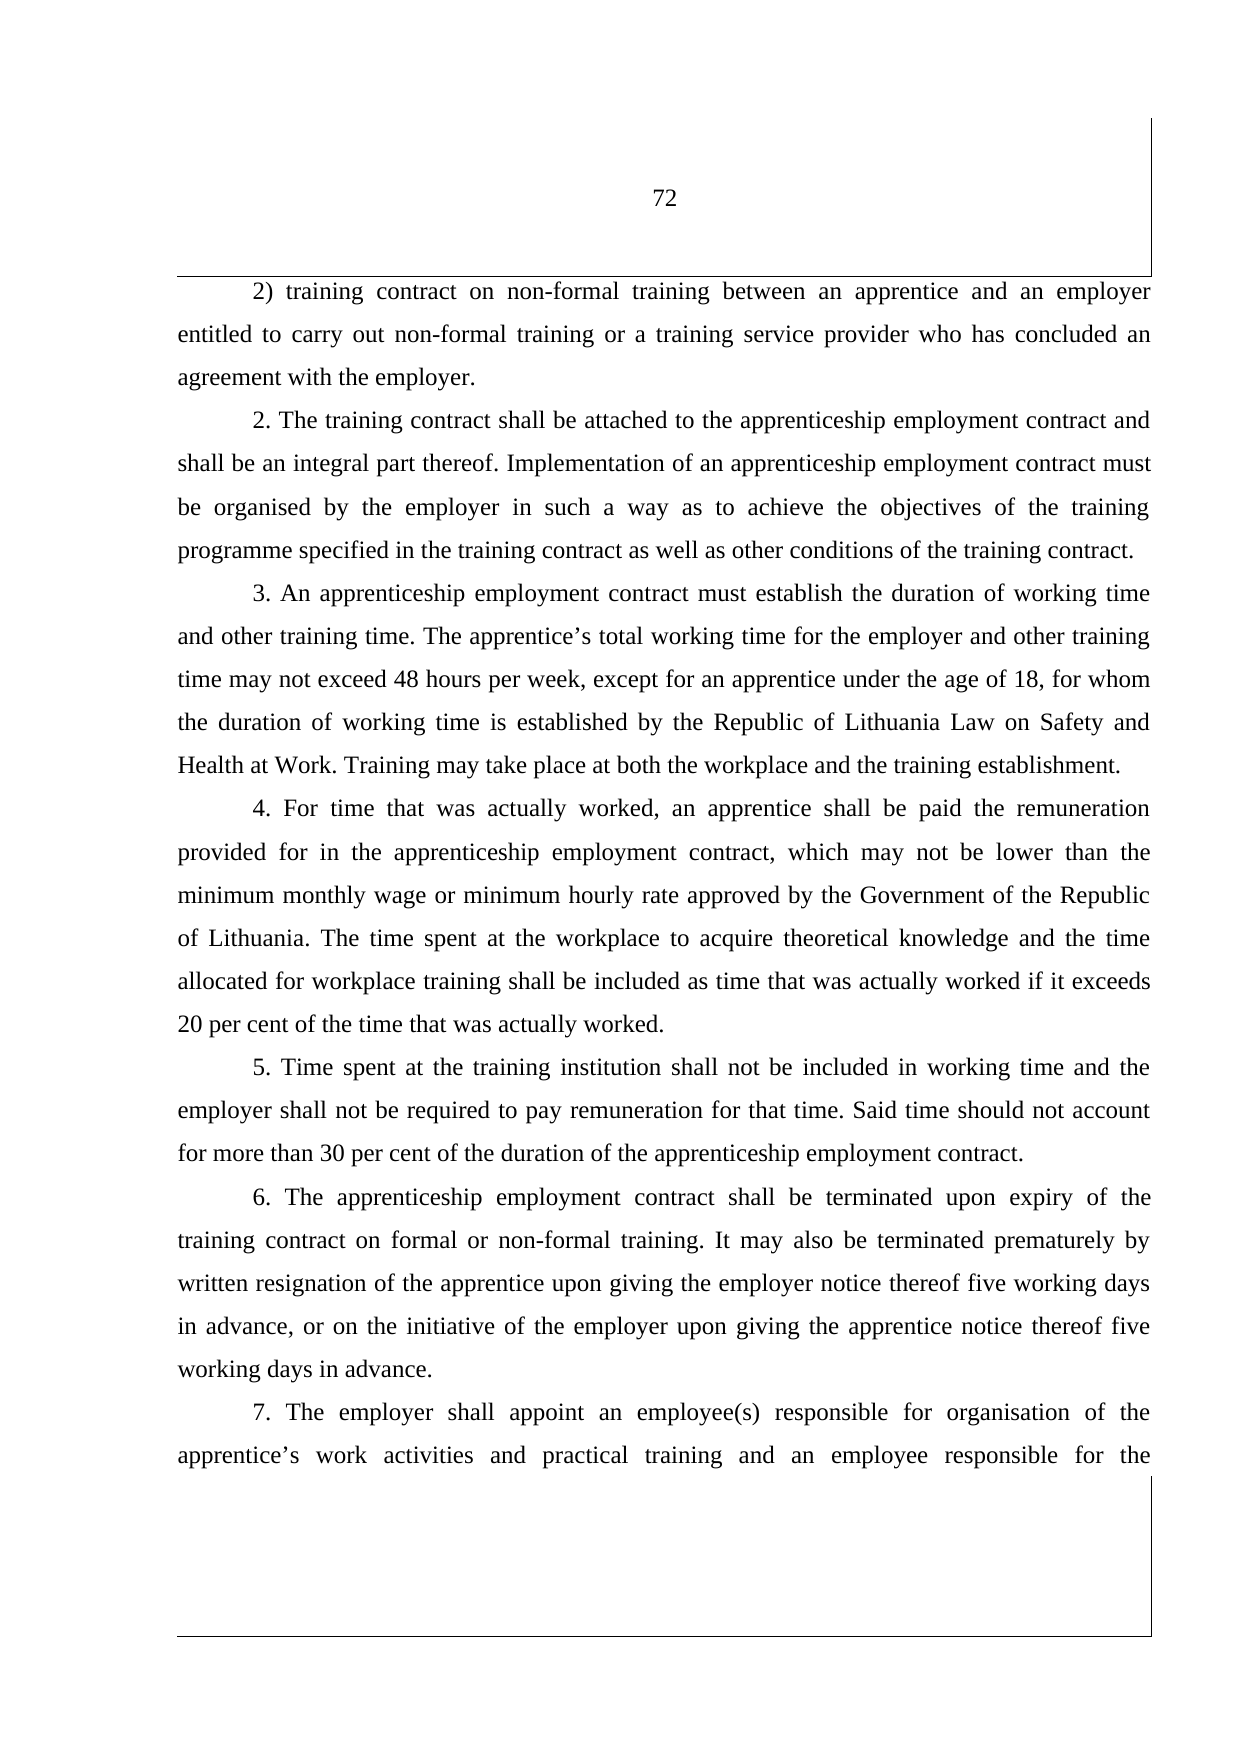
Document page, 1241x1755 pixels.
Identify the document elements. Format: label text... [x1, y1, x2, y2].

text 3. An apprenticeship employment contract must establish the duration of working time and other training time. The apprentice’s total working time for the employer and other training time may not exceed 48 hours per week, except for an apprentice under the age of 18, for whom the duration of working time is established by the Republic of Lithuania Law on Safety and Health at Work. Training may take place at both the workplace and the training establishment. [177, 578, 1152, 779]
text 5. Time spent at the training institution shall not be included in working time and the employer shall not be required to pay remuneration for that time. Said time should not account for more than 30 per cent of the duration of the apprenticeship employment contract. [177, 1052, 1152, 1167]
text 6. The apprenticeship employment contract shall be terminated upon expiry of the training contract on formal or non-formal training. It may also be terminated prematurely by written resignation of the apprentice upon giving the employer notice thereof five working days in advance, or on the initiative of the employer upon giving the apprentice notice thereof five working days in advance. [177, 1182, 1152, 1383]
text 7. The employer shall appoint an employee(s) responsible for organisation of the apprentice’s work activities and practical training and an employee responsible for the [177, 1397, 1152, 1469]
text 2. The training contract shall be attached to the apprenticeship employment contract and shall be an integral part thereof. Implementation of an apprenticeship employment contract must be organised by the employer in such a way as to achieve the objectives of the training programme specified in the training contract as well as other conditions of the training contract. [177, 405, 1152, 563]
text 4. For time that was actually worked, an apprentice shall be paid the remuneration provided for in the apprenticeship employment contract, which may not be lower than the minimum monthly wage or minimum hourly rate approved by the Government of the Republic of Lithuania. The time spent at the workplace to acquire theoretical knowledge and the time allocated for workplace training shall be included as time that was actually worked if it exceeds 20 per cent of the time that was actually worked. [177, 793, 1152, 1038]
text 2) training contract on non-formal training between an apprentice and an employer entitled to carry out non-formal training or a training service provider who has concluded an agreement with the employer. [177, 276, 1152, 391]
